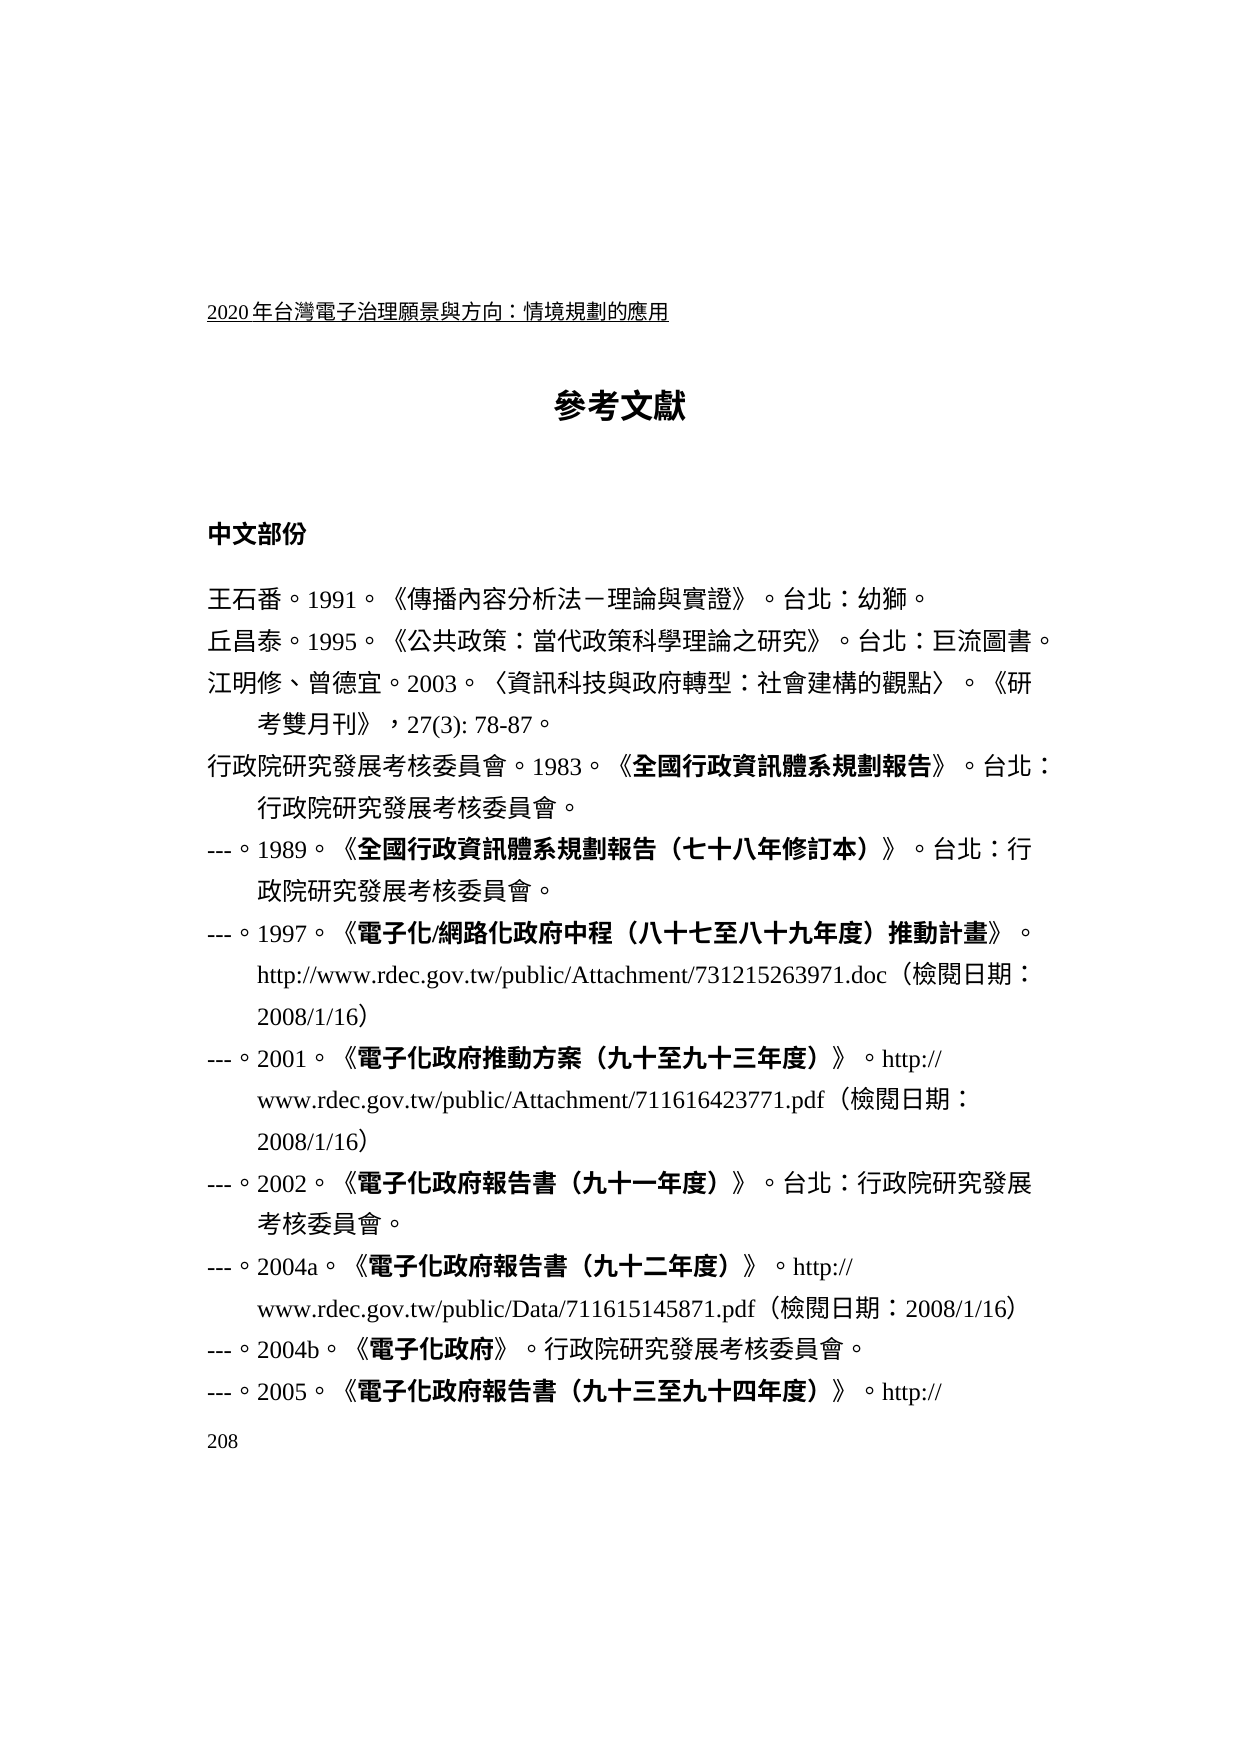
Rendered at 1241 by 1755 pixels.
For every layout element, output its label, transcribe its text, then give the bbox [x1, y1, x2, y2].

text ---。1989。《全國行政資訊體系規劃報告（七十八年修訂本）》。台北：行政院研究發展考核委員會。 [207, 826, 1033, 909]
text ---。1997。《電子化/網路化政府中程（八十七至八十九年度）推動計畫》。 [207, 909, 1033, 951]
text 江明修、曾德宜。2003。〈資訊科技與政府轉型：社會建構的觀點〉。《研考雙月刊》，27(3): 78-87。 [207, 659, 1033, 742]
text 丘昌泰。1995。《公共政策：當代政策科學理論之研究》。台北：巨流圖書。 [207, 617, 1033, 659]
text 中文部份 [207, 513, 1033, 551]
text ---。2001。《電子化政府推動方案（九十至九十三年度）》。http://www.rdec.gov.tw/public/Attachment/711616423771.pdf（檢閱日期：2008/1/16） [207, 1034, 1033, 1159]
text 參考文獻 [207, 388, 1033, 426]
text ---。2004a。《電子化政府報告書（九十二年度）》。http://www.rdec.gov.tw/public/Data/711615145871.pdf（檢閱日期：2008/1/16） [207, 1242, 1033, 1326]
text 行政院研究發展考核委員會。1983。《全國行政資訊體系規劃報告》。台北：行政院研究發展考核委員會。 [207, 742, 1033, 826]
text http://www.rdec.gov.tw/public/Attachment/731215263971.doc（檢閱日期：2008/1/16） [257, 951, 1033, 1034]
text ---。2005。《電子化政府報告書（九十三至九十四年度）》。http:// [207, 1367, 1033, 1409]
text ---。2002。《電子化政府報告書（九十一年度）》。台北：行政院研究發展考核委員會。 [207, 1159, 1033, 1242]
text ---。2004b。《電子化政府》。行政院研究發展考核委員會。 [207, 1326, 1033, 1367]
text 王石番。1991。《傳播內容分析法－理論與實證》。台北：幼獅。 [207, 576, 1033, 617]
